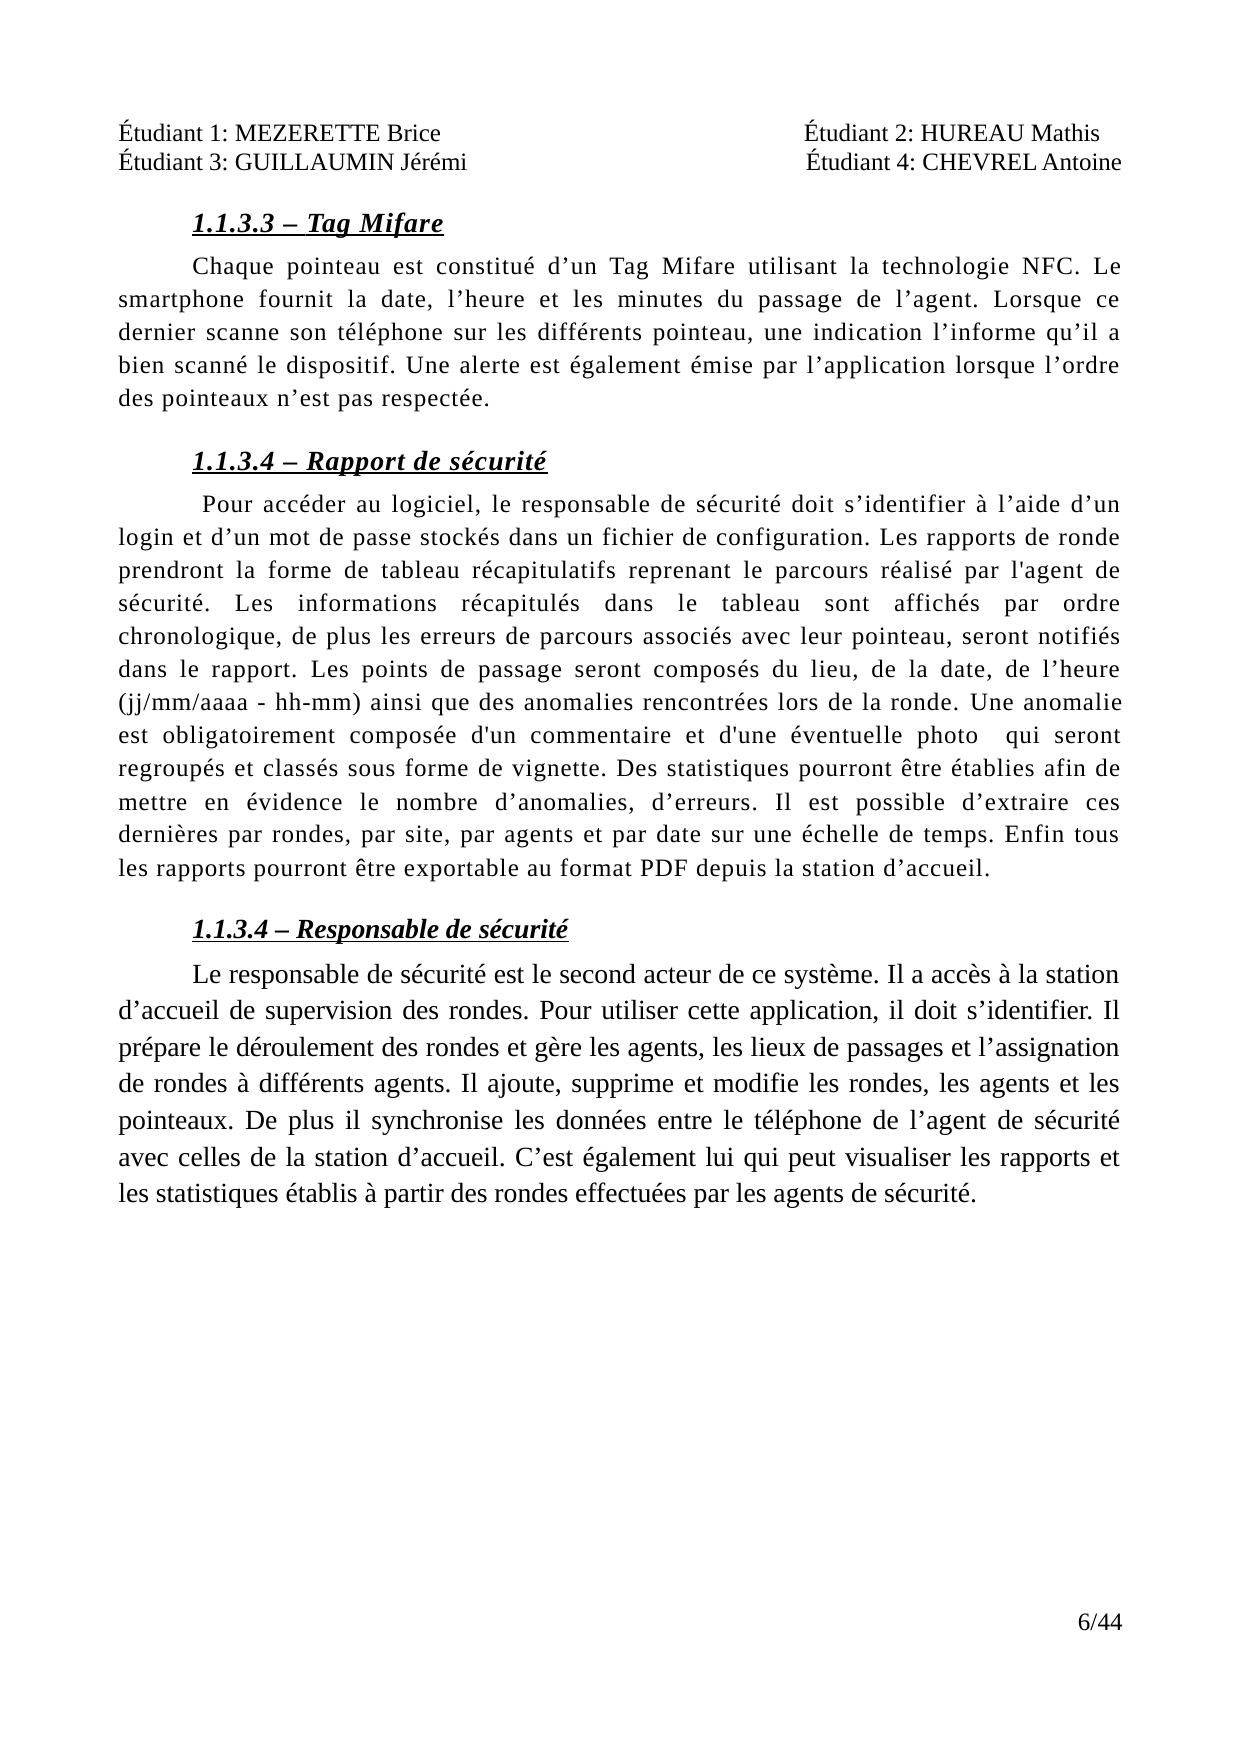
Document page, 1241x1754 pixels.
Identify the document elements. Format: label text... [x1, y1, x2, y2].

subtitle 1.1.3.4 – Responsable de sécurité [118, 913, 1122, 945]
subtitle 1.1.3.3 – Tag Mifare [118, 205, 1122, 239]
text Pour accéder au logiciel, le responsable de sécurité doit s’identifier à l’aide d’un login et d’un mot de passe stockés dans un fichier de configuration. Les rapports de ronde prendront la forme de tableau récapitulatifs reprenant le parcours réalisé par l'agent de sécurité. Les informations récapitulés dans le tableau sont affichés par ordre chronologique, de plus les erreurs de parcours associés avec leur pointeau, seront notifiés dans le rapport. Les points de passage seront composés du lieu, de la date, de l’heure (jj/mm/aaaa - hh-mm) ainsi que des anomalies rencontrées lors de la ronde. Une anomalie est obligatoirement composée d'un commentaire et d'une éventuelle photo qui seront regroupés et classés sous forme de vignette. Des statistiques pourront être établies afin de mettre en évidence le nombre d’anomalies, d’erreurs. Il est possible d’extraire ces dernières par rondes, par site, par agents et par date sur une échelle de temps. Enfin tous les rapports pourront être exportable au format PDF depuis la station d’accueil. [118, 489, 1122, 881]
subtitle 1.1.3.4 – Rapport de sécurité [118, 443, 1122, 477]
text Chaque pointeau est constitué d’un Tag Mifare utilisant la technologie NFC. Le smartphone fournit la date, l’heure et les minutes du passage de l’agent. Lorsque ce dernier scanne son téléphone sur les différents pointeau, une indication l’informe qu’il a bien scanné le dispositif. Une alerte est également émise par l’application lorsque l’ordre des pointeaux n’est pas respectée. [118, 251, 1122, 412]
text Le responsable de sécurité est le second acteur de ce système. Il a accès à la station d’accueil de supervision des rondes. Pour utiliser cette application, il doit s’identifier. Il prépare le déroulement des rondes et gère les agents, les lieux de passages et l’assignation de rondes à différents agents. Il ajoute, supprime et modifie les rondes, les agents et les pointeaux. De plus il synchronise les données entre le téléphone de l’agent de sécurité avec celles de la station d’accueil. C’est également lui qui peut visualiser les rapports et les statistiques établis à partir des rondes effectuées par les agents de sécurité. [118, 957, 1122, 1208]
